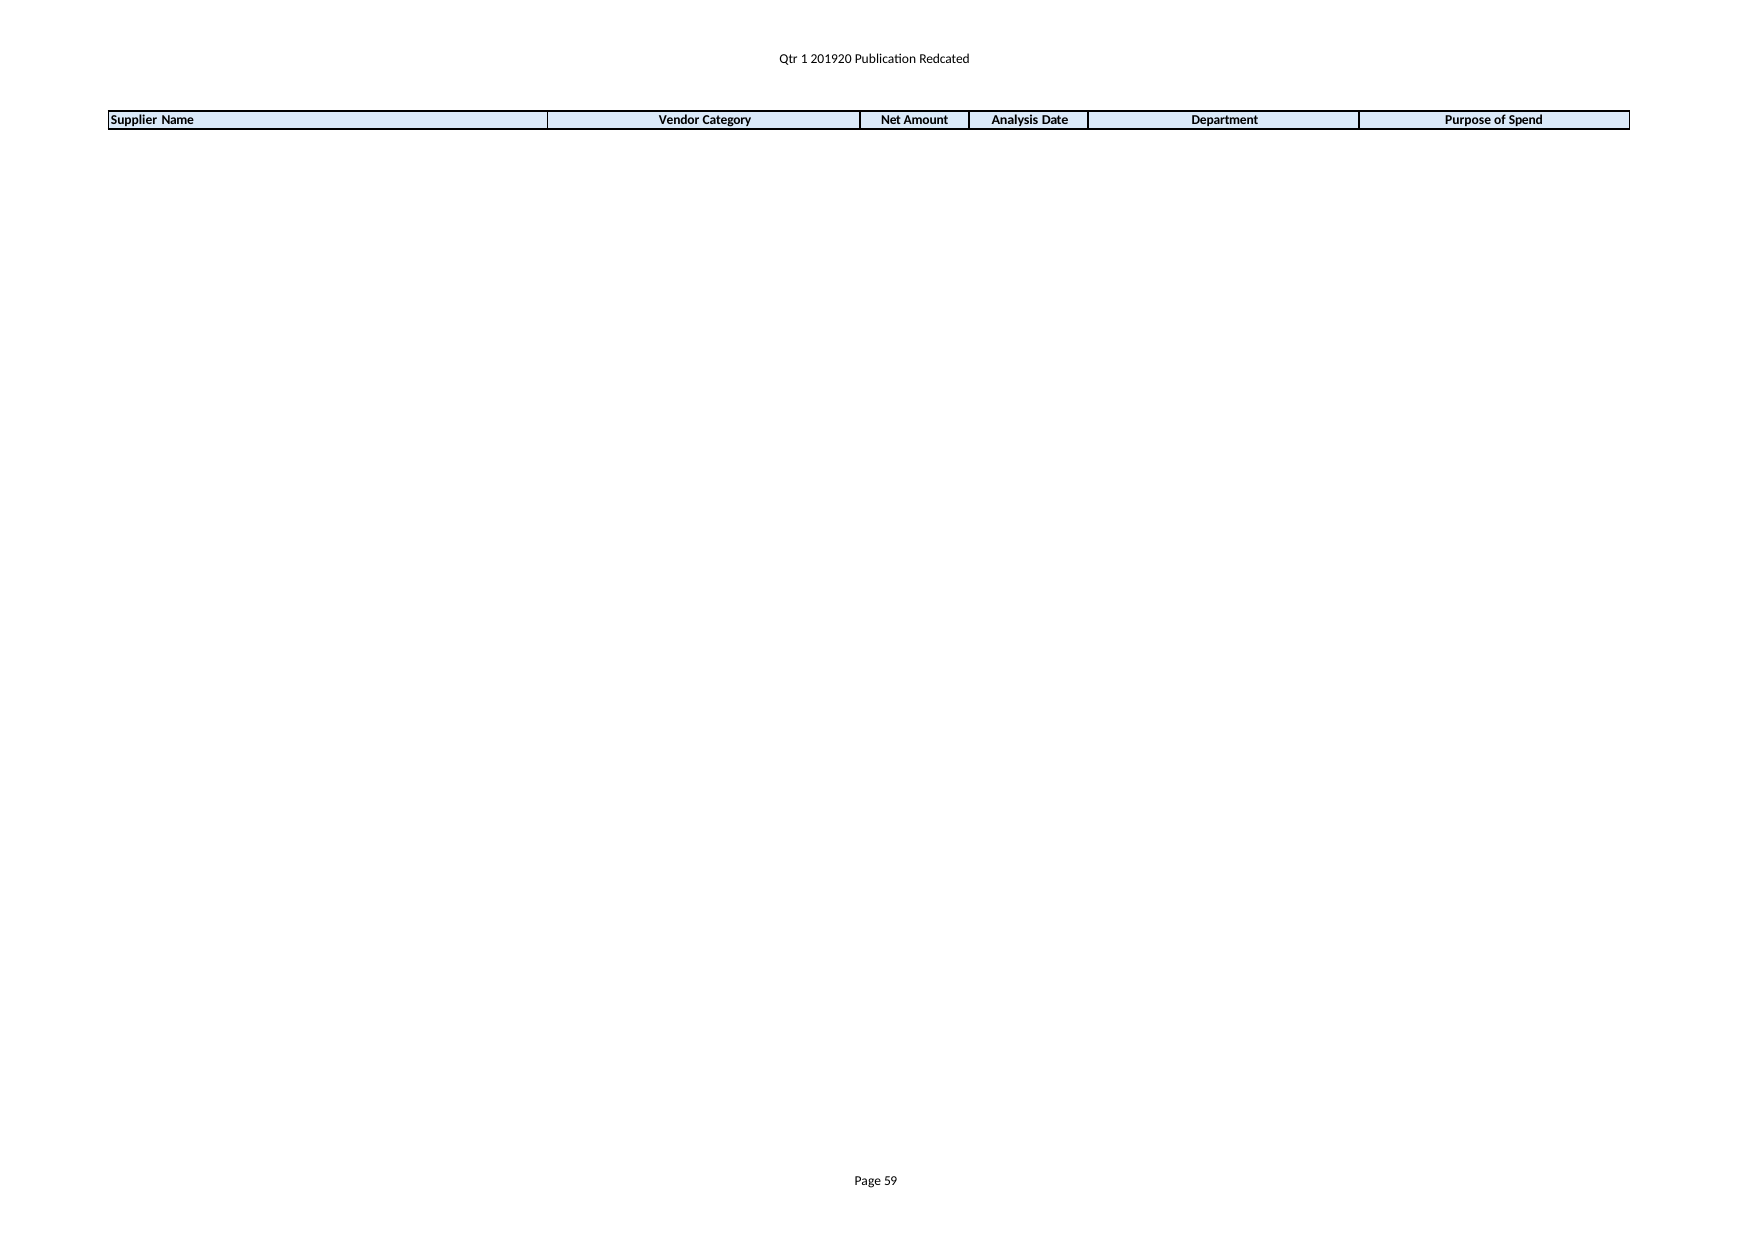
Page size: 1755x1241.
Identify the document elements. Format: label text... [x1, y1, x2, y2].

table_header Analysis Date [970, 112, 1087, 128]
table_header Vendor Category [548, 112, 859, 128]
table_header Supplier Name [109, 112, 547, 128]
table_header Net Amount [861, 112, 968, 128]
table_header Department [1089, 112, 1358, 128]
table_header Purpose of Spend [1360, 112, 1629, 128]
